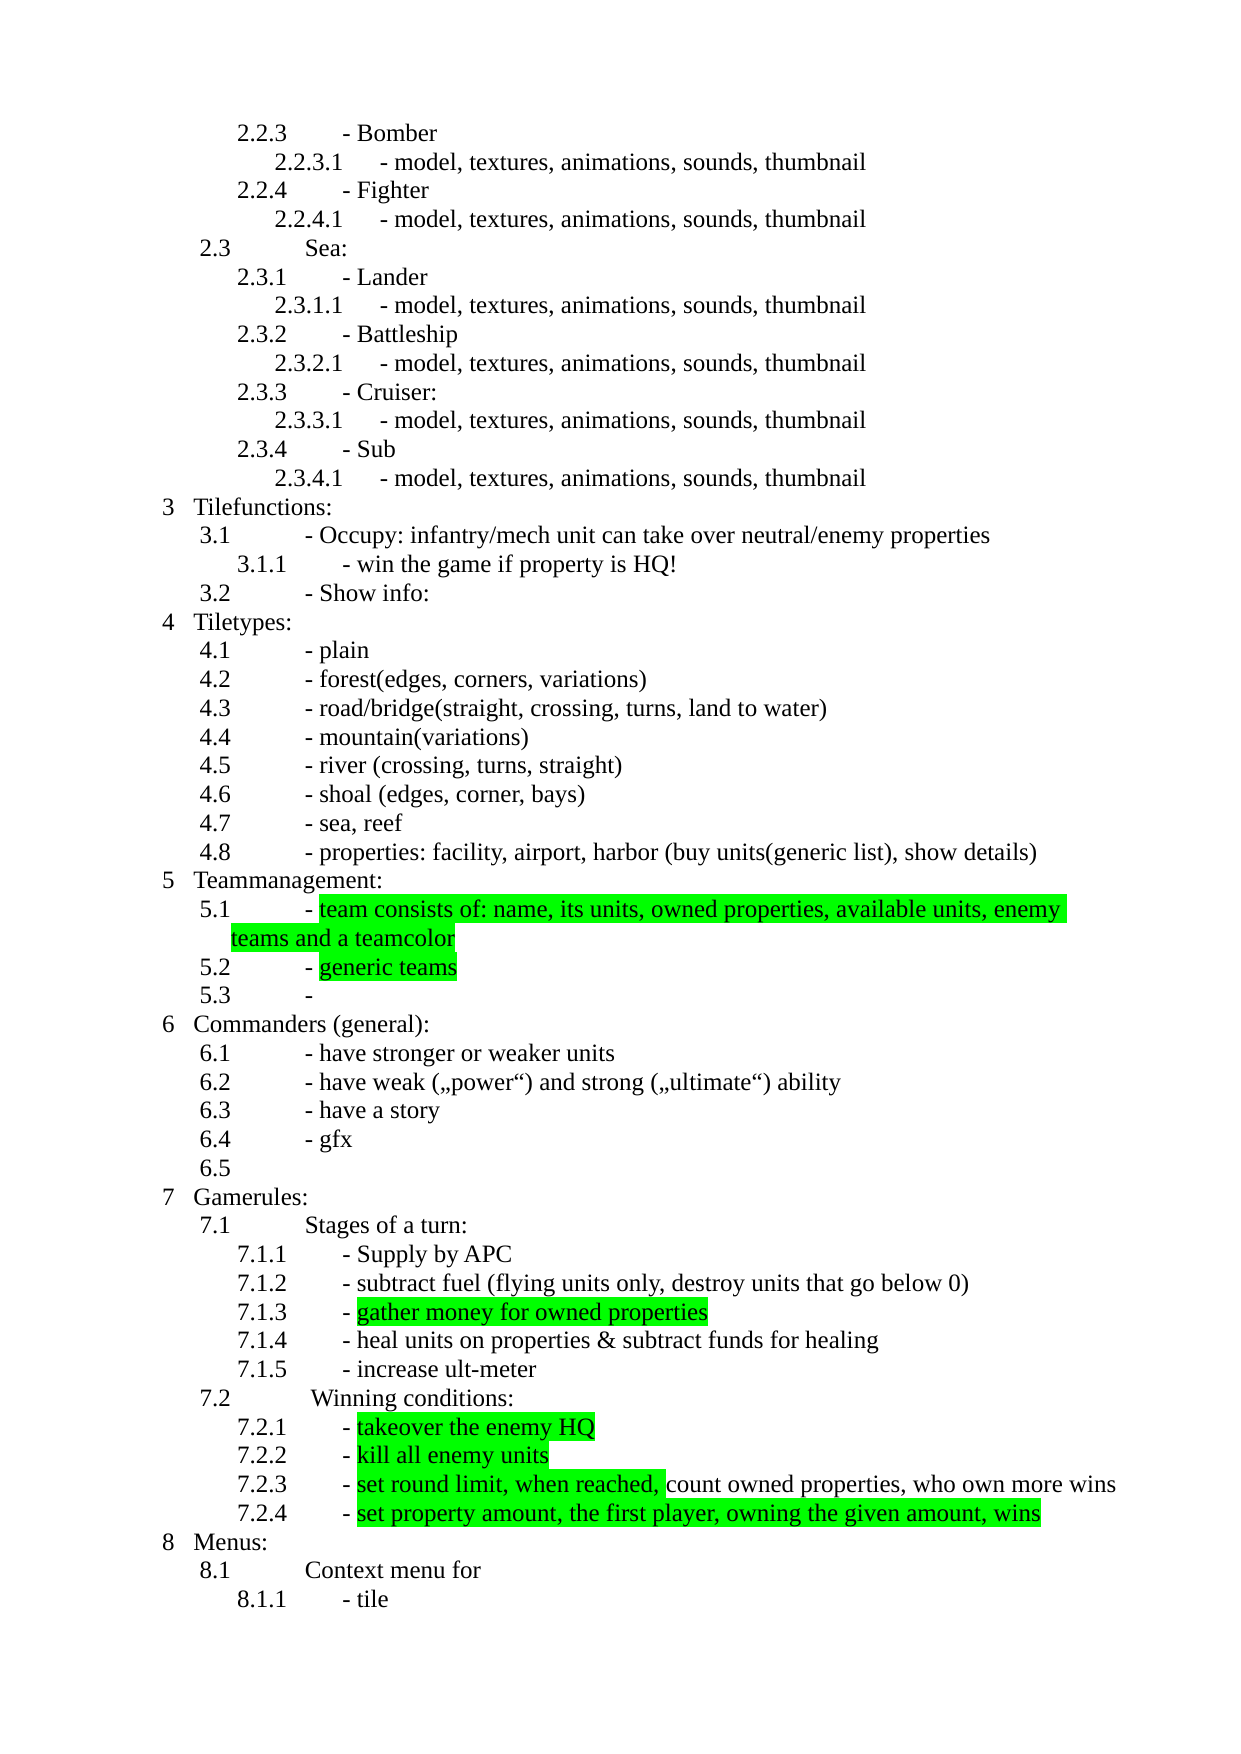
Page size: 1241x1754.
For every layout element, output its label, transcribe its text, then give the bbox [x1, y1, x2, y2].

list - model, textures, animations, sounds, thumbnail [268, 291, 1122, 319]
list - plain [193, 636, 1122, 664]
list - takeover the enemy HQ [231, 1412, 1122, 1441]
list - have weak („power“) and strong („ultimate“) ability [193, 1067, 1122, 1096]
list - win the game if property is HQ! [231, 549, 1122, 578]
list - Show info: [193, 578, 1122, 607]
list - forest(edges, corners, variations) [193, 664, 1122, 693]
list - Cruiser: [231, 377, 1122, 406]
list - Fighter [231, 176, 1122, 204]
list - mountain(variations) [193, 722, 1122, 751]
list Gamerules: [156, 1182, 1122, 1211]
list Winning conditions: [193, 1383, 1122, 1412]
list - Sub [231, 434, 1122, 463]
list - Bomber [231, 118, 1122, 147]
list - set property amount, the first player, owning the given amount, wins [231, 1498, 1122, 1527]
list - [193, 981, 1122, 1009]
list - heal units on properties & subtract funds for healing [231, 1326, 1122, 1354]
list - model, textures, animations, sounds, thumbnail [268, 406, 1122, 434]
list - model, textures, animations, sounds, thumbnail [268, 147, 1122, 176]
list - model, textures, animations, sounds, thumbnail [268, 204, 1122, 233]
list Menus: [156, 1527, 1122, 1556]
list - shoal (edges, corner, bays) [193, 779, 1122, 808]
list - subtract fuel (flying units only, destroy units that go below 0) [231, 1268, 1122, 1297]
list - team consists of: name, its units, owned properties, available units, enemy teams and a teamcolor [193, 894, 1122, 952]
list Tiletypes: [156, 607, 1122, 636]
list - set round limit, when reached, count owned properties, who own more wins [231, 1469, 1122, 1498]
list - have stronger or weaker units [193, 1038, 1122, 1067]
list Sea: [193, 233, 1122, 262]
list - Occupy: infantry/mech unit can take over neutral/enemy properties [193, 521, 1122, 549]
list - river (crossing, turns, straight) [193, 751, 1122, 779]
list - model, textures, animations, sounds, thumbnail [268, 348, 1122, 377]
list - road/bridge(straight, crossing, turns, land to water) [193, 693, 1122, 722]
list Tilefunctions: [156, 492, 1122, 521]
list - have a story [193, 1096, 1122, 1124]
list - gather money for owned properties [231, 1297, 1122, 1326]
list - Lander [231, 262, 1122, 291]
list - gfx [193, 1124, 1122, 1153]
list - increase ult-meter [231, 1354, 1122, 1383]
list Context menu for [193, 1556, 1122, 1584]
list - model, textures, animations, sounds, thumbnail [268, 463, 1122, 492]
list - Battleship [231, 319, 1122, 348]
list - generic teams [193, 952, 1122, 981]
list Commanders (general): [156, 1009, 1122, 1038]
list - sea, reef [193, 808, 1122, 837]
list Stages of a turn: [193, 1211, 1122, 1239]
list - Supply by APC [231, 1239, 1122, 1268]
list - kill all enemy units [231, 1441, 1122, 1469]
list Teammanagement: [156, 866, 1122, 894]
list - properties: facility, airport, harbor (buy units(generic list), show details) [193, 837, 1122, 866]
list - tile [231, 1584, 1122, 1613]
